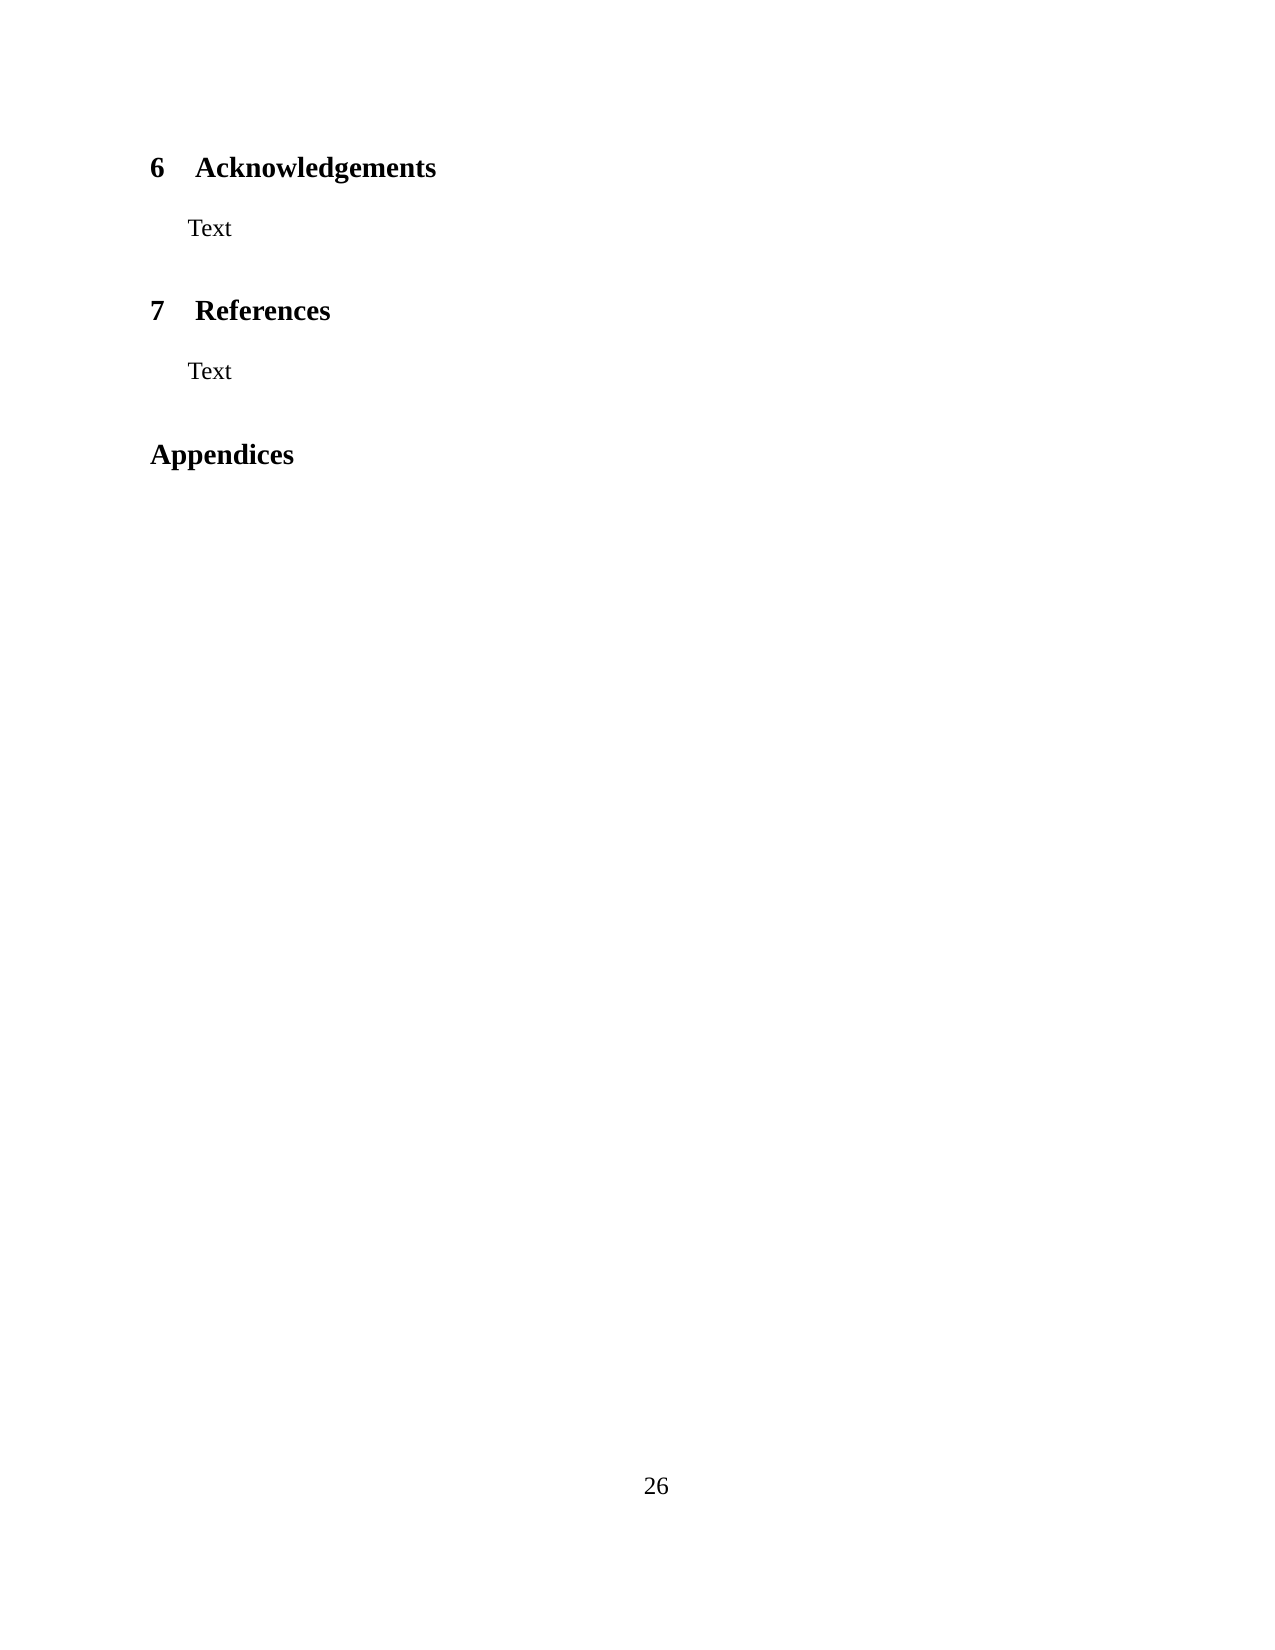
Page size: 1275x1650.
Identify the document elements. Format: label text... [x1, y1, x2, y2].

subtitle References [150, 293, 1125, 327]
subtitle Appendices [150, 437, 1125, 470]
subtitle Acknowledgements [150, 150, 1125, 183]
text Text [150, 213, 1125, 242]
text Text [150, 356, 1125, 385]
